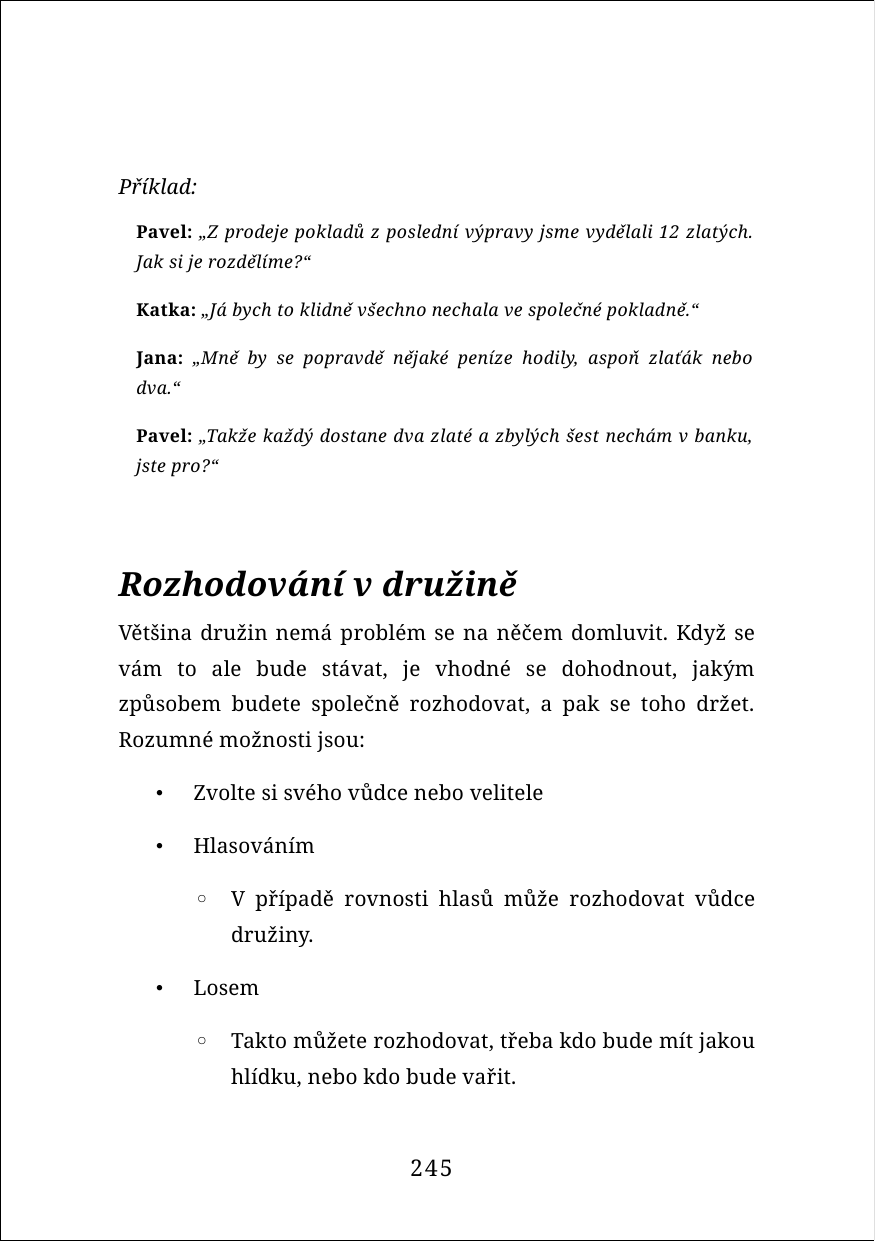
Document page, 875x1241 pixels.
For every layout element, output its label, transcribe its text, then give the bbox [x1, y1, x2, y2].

text Jana: „Mně by se popravdě nějaké peníze hodily, aspoň zlaťák nebo dva.“ [136, 345, 756, 399]
text Příklad: [118, 172, 756, 200]
text Pavel: „Z prodeje pokladů z poslední výpravy jsme vydělali 12 zlatých. Jak si je rozdělíme?“ [136, 219, 756, 273]
list Hlasováním [156, 831, 756, 860]
list Losem [156, 973, 756, 1002]
subtitle Rozhodování v družině [118, 561, 756, 607]
list Zvolte si svého vůdce nebo velitele [156, 778, 756, 807]
list V případě rovnosti hlasů může rozhodovat vůdce družiny. [193, 884, 756, 948]
text Katka: „Já bych to klidně všechno nechala ve společné pokladně.“ [136, 297, 756, 321]
text Pavel: „Takže každý dostane dva zlaté a zbylých šest nechám v banku, jste pro?“ [136, 423, 756, 508]
text Většina družin nemá problém se na něčem domluvit. Když se vám to ale bude stávat, je vhodné se dohodnout, jakým způsobem budete společně rozhodovat, a pak se toho držet. Rozumné možnosti jsou: [118, 618, 756, 753]
list Takto můžete rozhodovat, třeba kdo bude mít jakou hlídku, nebo kdo bude vařit. [193, 1027, 756, 1091]
